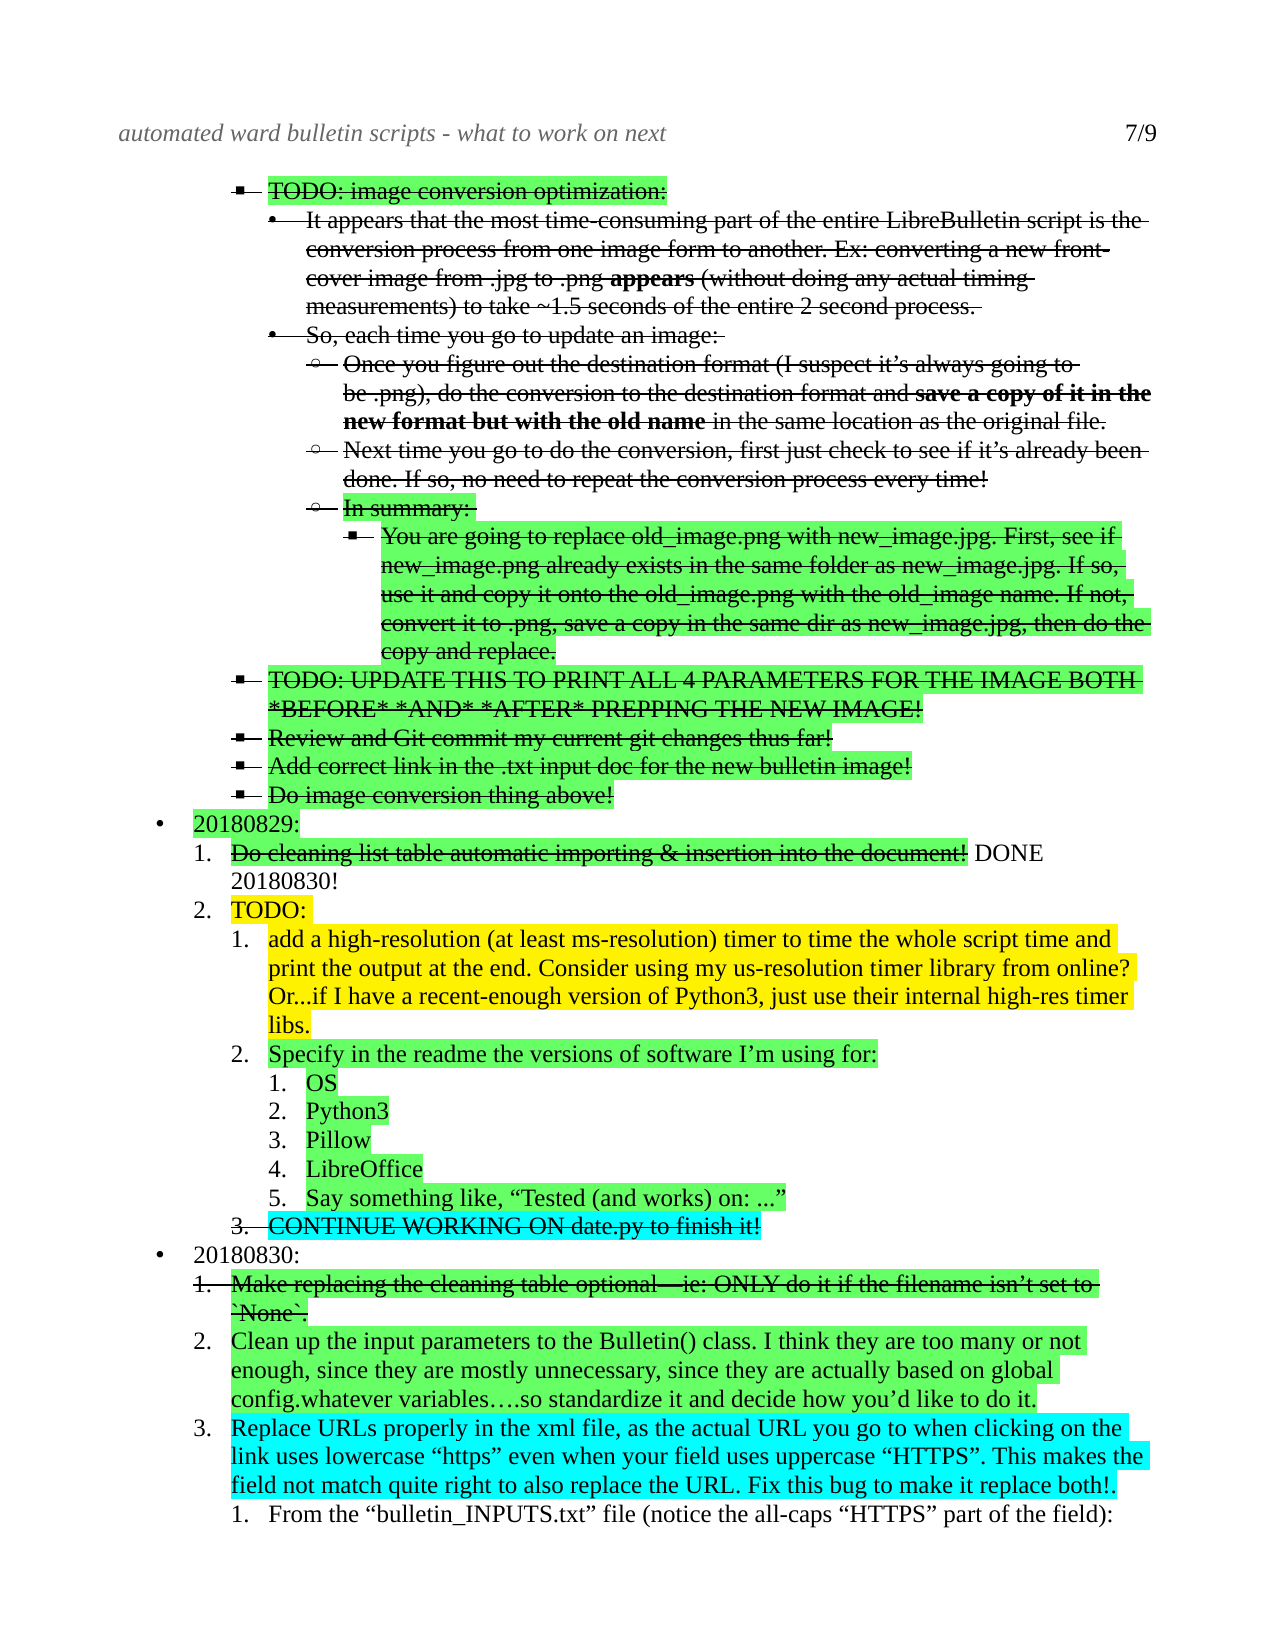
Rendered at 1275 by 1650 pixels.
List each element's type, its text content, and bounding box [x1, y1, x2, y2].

list OS [268, 1068, 1157, 1096]
list TODO: UPDATE THIS TO PRINT ALL 4 PARAMETERS FOR THE IMAGE BOTH *BEFORE* *AND* *AFTER* PREPPING THE NEW IMAGE! [231, 665, 1157, 723]
list 20180830: [156, 1240, 1157, 1269]
list add a high-resolution (at least ms-resolution) timer to time the whole script time and print the output at the end. Consider using my us-resolution timer library from online? Or...if I have a recent-enough version of Python3, just use their internal high-res timer libs. [231, 924, 1157, 1039]
list CONTINUE WORKING ON date.py to finish it! [231, 1211, 1157, 1240]
list Pillow [268, 1125, 1157, 1154]
list Python3 [268, 1096, 1157, 1125]
list So, each time you go to update an image: [268, 320, 1157, 349]
list Once you figure out the destination format (I suspect it’s always going to be .png), do the conversion to the destination format and save a copy of it in the new format but with the old name in the same location as the original file. [306, 349, 1157, 435]
list Do cleaning list table automatic importing & insertion into the document! DONE 20180830! [193, 838, 1157, 895]
list Review and Git commit my current git changes thus far! [231, 723, 1157, 751]
list 20180829: [156, 809, 1157, 838]
list You are going to replace old_image.png with new_image.jpg. First, see if new_image.png already exists in the same folder as new_image.jpg. If so, use it and copy it onto the old_image.png with the old_image name. If not, convert it to .png, save a copy in the same dir as new_image.jpg, then do the copy and replace. [343, 521, 1157, 665]
list TODO: [193, 895, 1157, 924]
list From the “bulletin_INPUTS.txt” file (notice the all-caps “HTTPS” part of the field): [231, 1499, 1157, 1528]
list Do image conversion thing above! [231, 780, 1157, 809]
list Replace URLs properly in the xml file, as the actual URL you go to when clicking on the link uses lowercase “https” even when your field uses uppercase “HTTPS”. This makes the field not match quite right to also replace the URL. Fix this bug to make it replace both!. [193, 1413, 1157, 1499]
list It appears that the most time-consuming part of the entire LibreBulletin script is the conversion process from one image form to another. Ex: converting a new front-cover image from .jpg to .png appears (without doing any actual timing measurements) to take ~1.5 seconds of the entire 2 second process. [268, 205, 1157, 320]
list Specify in the readme the versions of software I’m using for: [231, 1039, 1157, 1068]
list Say something like, “Tested (and works) on: ...” [268, 1183, 1157, 1211]
list Next time you go to do the conversion, first just check to see if it’s already been done. If so, no need to repeat the conversion process every time! [306, 435, 1157, 493]
list TODO: image conversion optimization: [231, 176, 1157, 205]
list In summary: [306, 493, 1157, 521]
list Clean up the input parameters to the Bulletin() class. I think they are too many or not enough, since they are mostly unnecessary, since they are actually based on global config.whatever variables….so standardize it and decide how you’d like to do it. [193, 1326, 1157, 1413]
list Make replacing the cleaning table optional—ie: ONLY do it if the filename isn’t set to `None`. [193, 1269, 1157, 1326]
list Add correct link in the .txt input doc for the new bulletin image! [231, 751, 1157, 780]
list LibreOffice [268, 1154, 1157, 1183]
